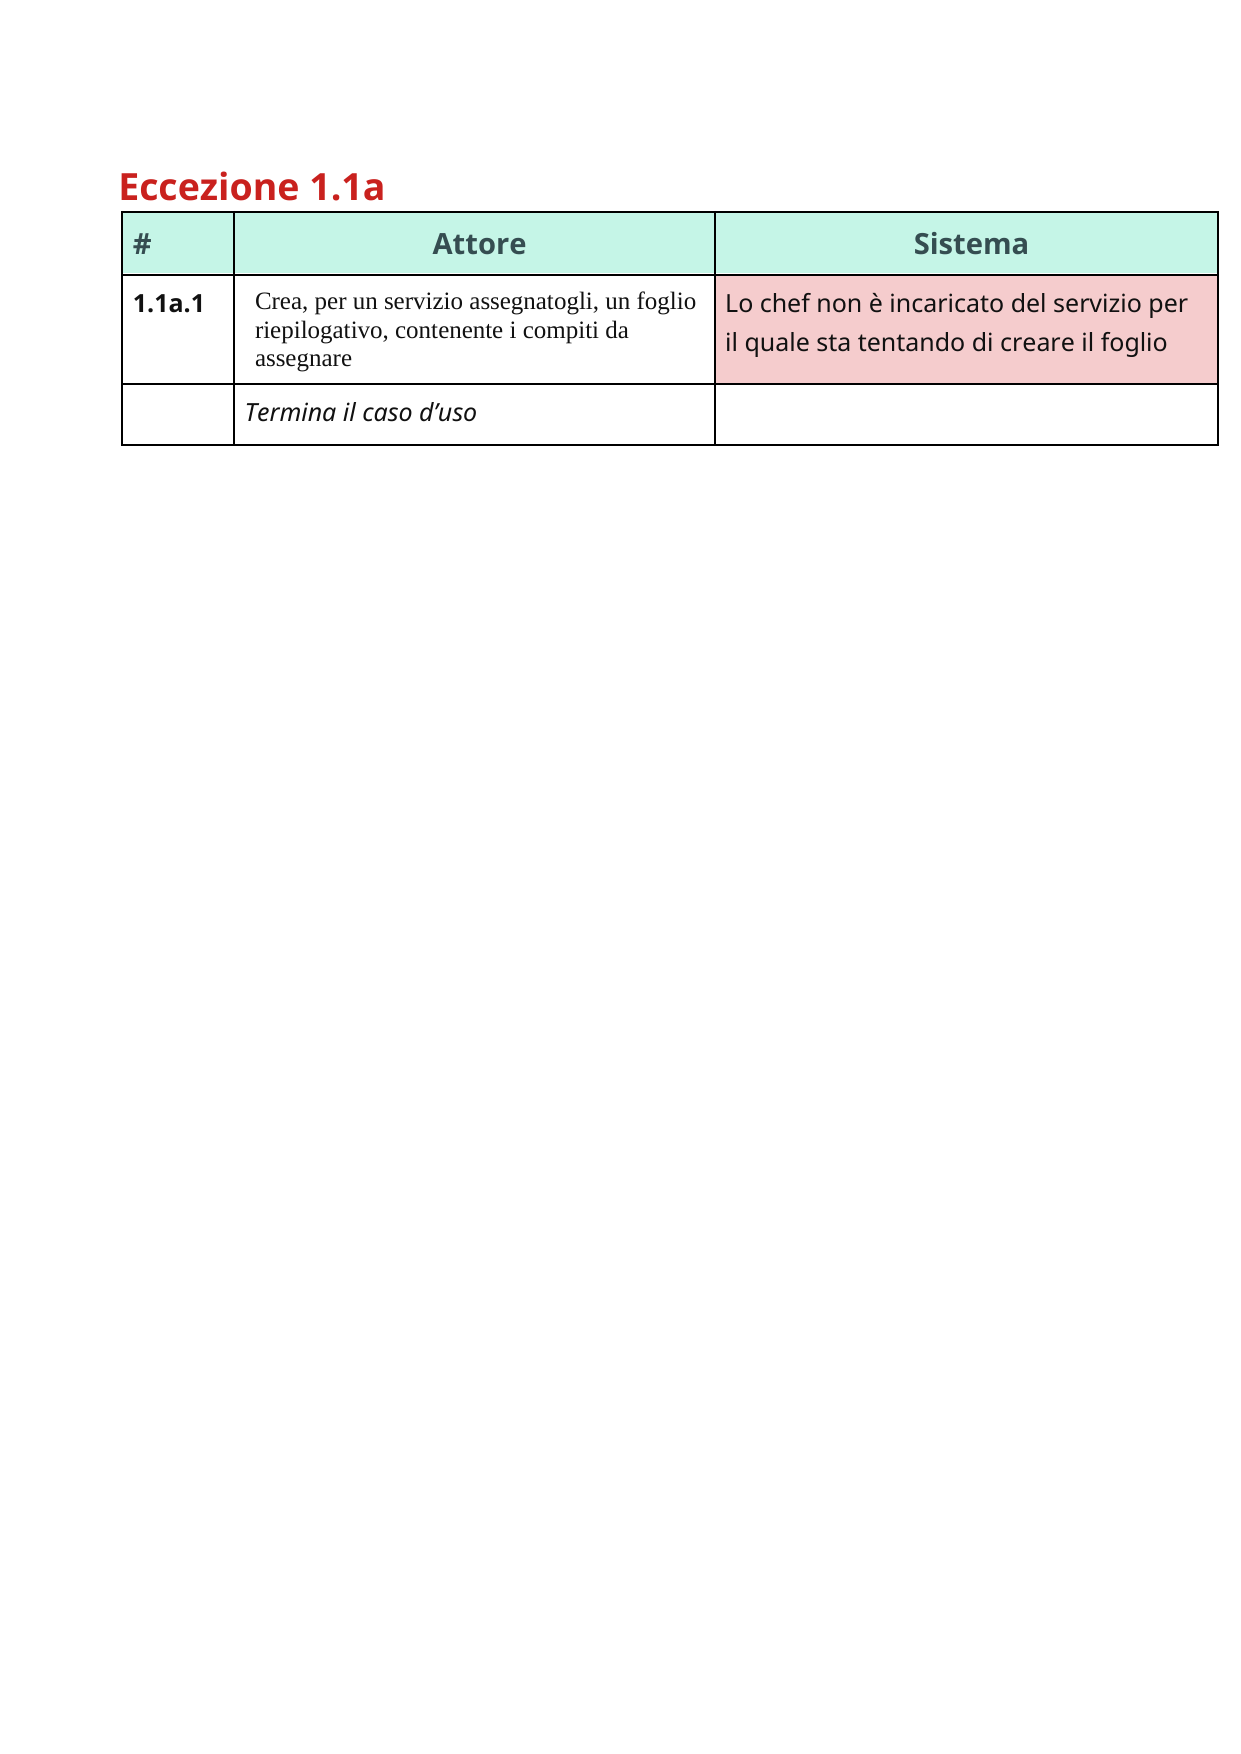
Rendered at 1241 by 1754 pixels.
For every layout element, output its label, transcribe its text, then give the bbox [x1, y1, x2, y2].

table_header Sistema [716, 213, 1217, 273]
subtitle Eccezione 1.1a [118, 160, 1122, 211]
table_cell Lo chef non è incaricato del servizio per il quale sta tentando di creare il foglio [716, 276, 1217, 383]
table_header # [123, 213, 233, 273]
table_header Attore [235, 213, 714, 273]
table_cell 1.1a.1 [123, 276, 233, 383]
table_cell [716, 385, 1217, 444]
table_cell Termina il caso d’uso [235, 385, 714, 444]
table_cell Crea, per un servizio assegnatogli, un foglio riepilogativo, contenente i compiti da assegnare [235, 276, 714, 383]
table_cell [123, 385, 233, 444]
